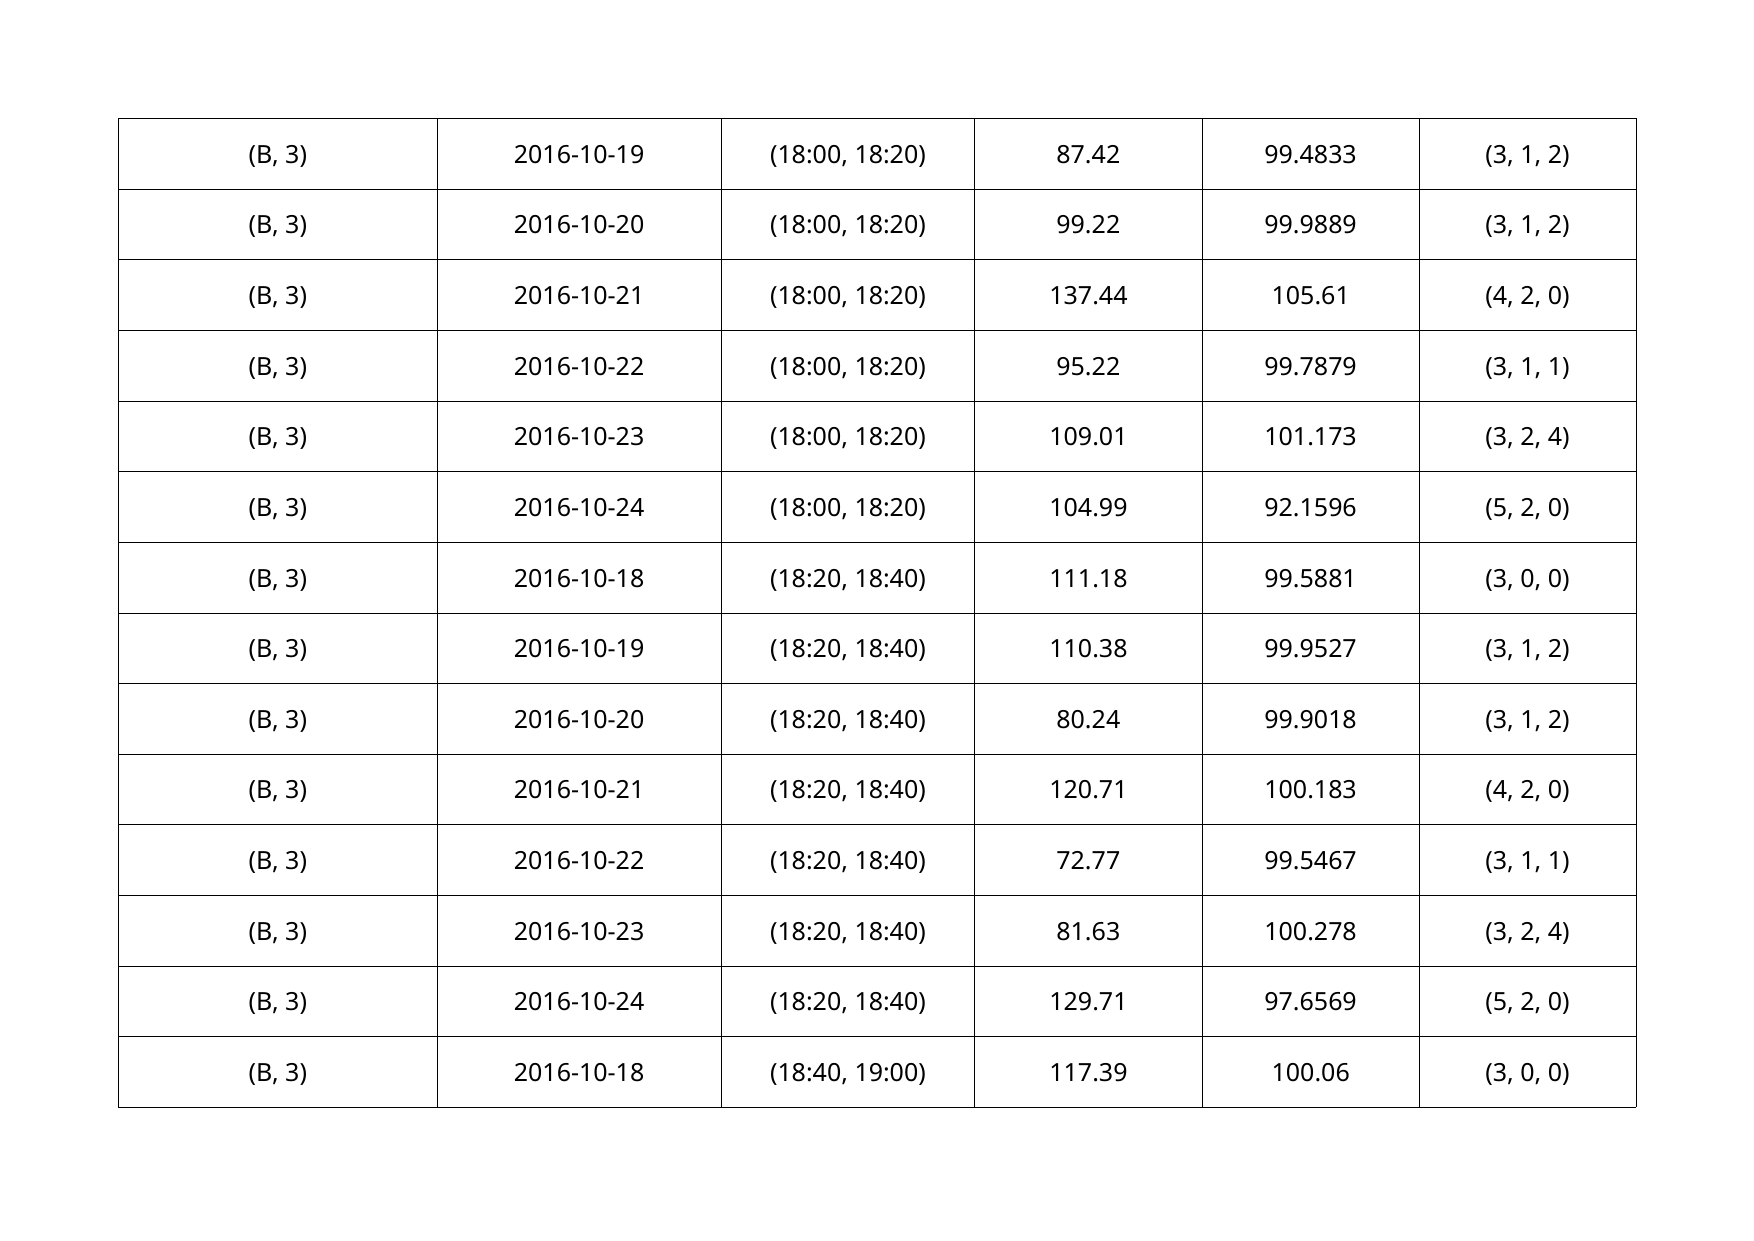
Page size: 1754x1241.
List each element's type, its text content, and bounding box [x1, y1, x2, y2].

table_cell 2016-10-22 [438, 825, 721, 895]
table_cell 104.99 [975, 472, 1202, 542]
table_cell (18:20, 18:40) [722, 896, 974, 966]
table_cell (18:00, 18:20) [722, 119, 974, 189]
table_cell (3, 1, 2) [1420, 614, 1636, 683]
table_cell (5, 2, 0) [1420, 967, 1636, 1036]
table_cell 80.24 [975, 684, 1202, 754]
table_cell (5, 2, 0) [1420, 472, 1636, 542]
table_cell 100.183 [1203, 755, 1419, 824]
table_cell (3, 1, 2) [1420, 119, 1636, 189]
table_cell 99.4833 [1203, 119, 1419, 189]
table_cell 99.7879 [1203, 331, 1419, 401]
table_cell 2016-10-23 [438, 402, 721, 471]
table_cell (B, 3) [119, 119, 437, 189]
table_cell 99.9527 [1203, 614, 1419, 683]
table_cell (18:00, 18:20) [722, 402, 974, 471]
table_cell 2016-10-19 [438, 119, 721, 189]
table_cell (4, 2, 0) [1420, 260, 1636, 330]
table_cell 129.71 [975, 967, 1202, 1036]
table_cell (B, 3) [119, 896, 437, 966]
table_cell (18:00, 18:20) [722, 472, 974, 542]
table_cell (18:20, 18:40) [722, 614, 974, 683]
table_cell 111.18 [975, 543, 1202, 612]
table_cell 92.1596 [1203, 472, 1419, 542]
table_cell 95.22 [975, 331, 1202, 401]
table_cell (B, 3) [119, 614, 437, 683]
table_cell (18:00, 18:20) [722, 331, 974, 401]
table_cell (3, 2, 4) [1420, 402, 1636, 471]
table_cell (3, 1, 2) [1420, 190, 1636, 259]
table_cell 2016-10-21 [438, 260, 721, 330]
table_cell (B, 3) [119, 260, 437, 330]
table_cell (18:00, 18:20) [722, 260, 974, 330]
table_cell 101.173 [1203, 402, 1419, 471]
table_cell (B, 3) [119, 331, 437, 401]
table_cell (18:00, 18:20) [722, 190, 974, 259]
table_cell 99.5467 [1203, 825, 1419, 895]
table_cell 120.71 [975, 755, 1202, 824]
table_cell 2016-10-23 [438, 896, 721, 966]
table_cell (B, 3) [119, 684, 437, 754]
table_cell 109.01 [975, 402, 1202, 471]
table_cell 100.278 [1203, 896, 1419, 966]
table_cell 99.22 [975, 190, 1202, 259]
table_cell 97.6569 [1203, 967, 1419, 1036]
table_cell (18:20, 18:40) [722, 967, 974, 1036]
table_cell (B, 3) [119, 402, 437, 471]
table_cell (18:20, 18:40) [722, 684, 974, 754]
table_cell 117.39 [975, 1037, 1202, 1107]
table_cell 100.06 [1203, 1037, 1419, 1107]
table_cell 2016-10-18 [438, 543, 721, 612]
table_cell (18:20, 18:40) [722, 543, 974, 612]
table_cell (B, 3) [119, 825, 437, 895]
table_cell (4, 2, 0) [1420, 755, 1636, 824]
table_cell 99.9889 [1203, 190, 1419, 259]
table_cell 87.42 [975, 119, 1202, 189]
table_cell 99.9018 [1203, 684, 1419, 754]
table_cell (3, 0, 0) [1420, 543, 1636, 612]
table_cell 2016-10-24 [438, 967, 721, 1036]
table_cell 2016-10-18 [438, 1037, 721, 1107]
table_cell 2016-10-21 [438, 755, 721, 824]
table_cell 2016-10-20 [438, 190, 721, 259]
table_cell 81.63 [975, 896, 1202, 966]
table_cell 2016-10-22 [438, 331, 721, 401]
table_cell (3, 1, 1) [1420, 331, 1636, 401]
table_cell (B, 3) [119, 967, 437, 1036]
table_cell 2016-10-19 [438, 614, 721, 683]
table_cell 2016-10-20 [438, 684, 721, 754]
table_cell (B, 3) [119, 472, 437, 542]
table_cell 105.61 [1203, 260, 1419, 330]
table_cell (18:20, 18:40) [722, 755, 974, 824]
table_cell (B, 3) [119, 190, 437, 259]
table_cell (18:20, 18:40) [722, 825, 974, 895]
table_cell 2016-10-24 [438, 472, 721, 542]
table_cell (3, 2, 4) [1420, 896, 1636, 966]
table_cell (3, 1, 2) [1420, 684, 1636, 754]
table_cell 99.5881 [1203, 543, 1419, 612]
table_cell 72.77 [975, 825, 1202, 895]
table_cell (B, 3) [119, 1037, 437, 1107]
table_cell 110.38 [975, 614, 1202, 683]
table_cell 137.44 [975, 260, 1202, 330]
table_cell (B, 3) [119, 755, 437, 824]
table_cell (B, 3) [119, 543, 437, 612]
table_cell (3, 1, 1) [1420, 825, 1636, 895]
table_cell (18:40, 19:00) [722, 1037, 974, 1107]
table_cell (3, 0, 0) [1420, 1037, 1636, 1107]
